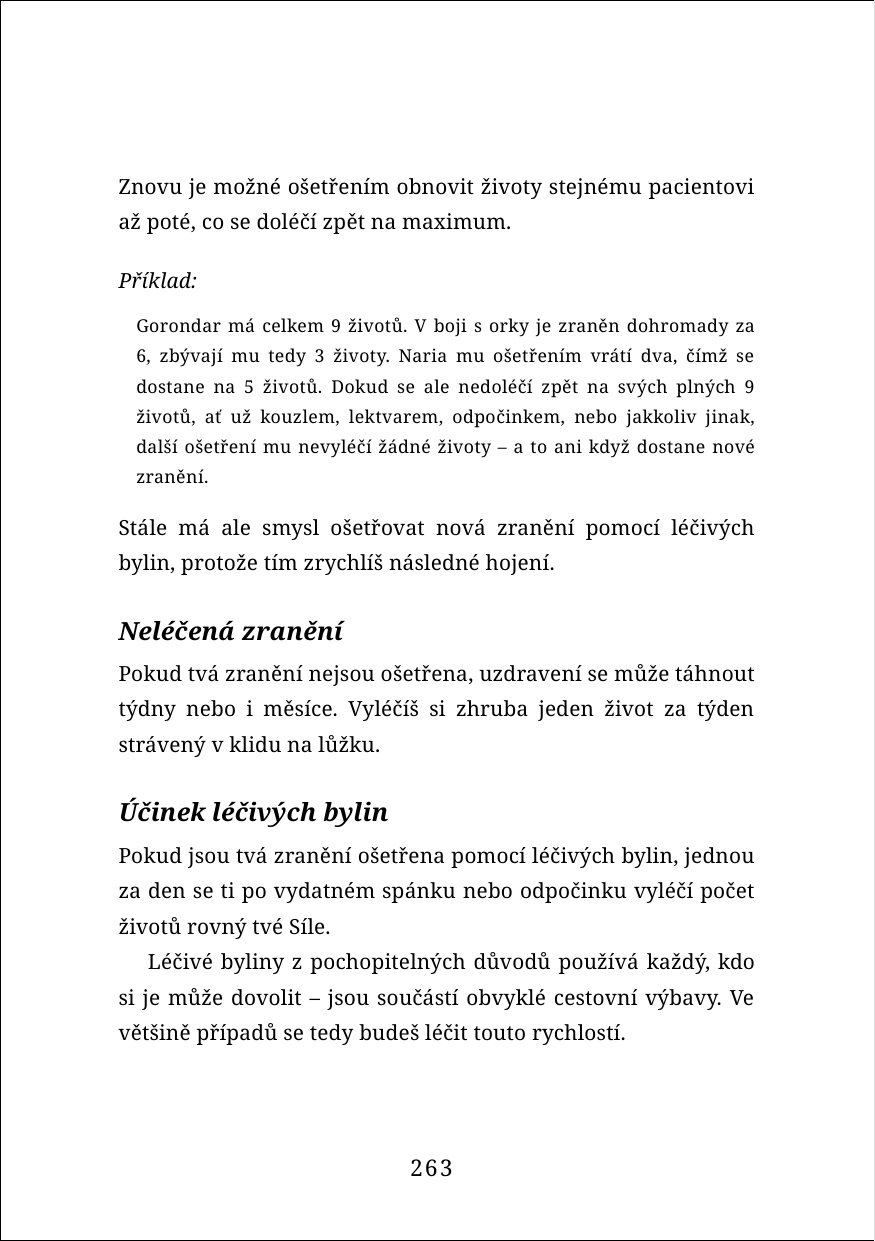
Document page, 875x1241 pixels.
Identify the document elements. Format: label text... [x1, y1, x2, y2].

text Znovu je možné ošetřením obnovit životy stejnému pacientovi až poté, co se doléčí zpět na maximum. [118, 172, 756, 236]
text Pokud tvá zranění nejsou ošetřena, uzdravení se může táhnout týdny nebo i měsíce. Vyléčíš si zhruba jeden život za týden strávený v klidu na lůžku. [118, 659, 756, 758]
text Pokud jsou tvá zranění ošetřena pomocí léčivých bylin, jednou za den se ti po vydatném spánku nebo odpočinku vyléčí počet životů rovný tvé Síle. Léčivé byliny z pochopitelných důvodů používá každý, kdo si je může dovolit – jsou součástí obvyklé cestovní výbavy. Ve většině případů se tedy budeš léčit touto rychlostí. [118, 841, 756, 1047]
subtitle Účinek léčivých bylin [118, 795, 756, 829]
subtitle Neléčená zranění [118, 613, 756, 647]
text Gorondar má celkem 9 životů. V boji s orky je zraněn dohromady za 6, zbývají mu tedy 3 životy. Naria mu ošetřením vrátí dva, čímž se dostane na 5 životů. Dokud se ale nedoléčí zpět na svých plných 9 životů, ať už kouzlem, lektvarem, odpočinkem, nebo jakkoliv jinak, další ošetření mu nevyléčí žádné životy – a to ani když dostane nové zranění. [136, 314, 756, 489]
text Stále má ale smysl ošetřovat nová zranění pomocí léčivých bylin, protože tím zrychlíš následné hojení. [118, 513, 756, 577]
text Příklad: [118, 266, 756, 295]
